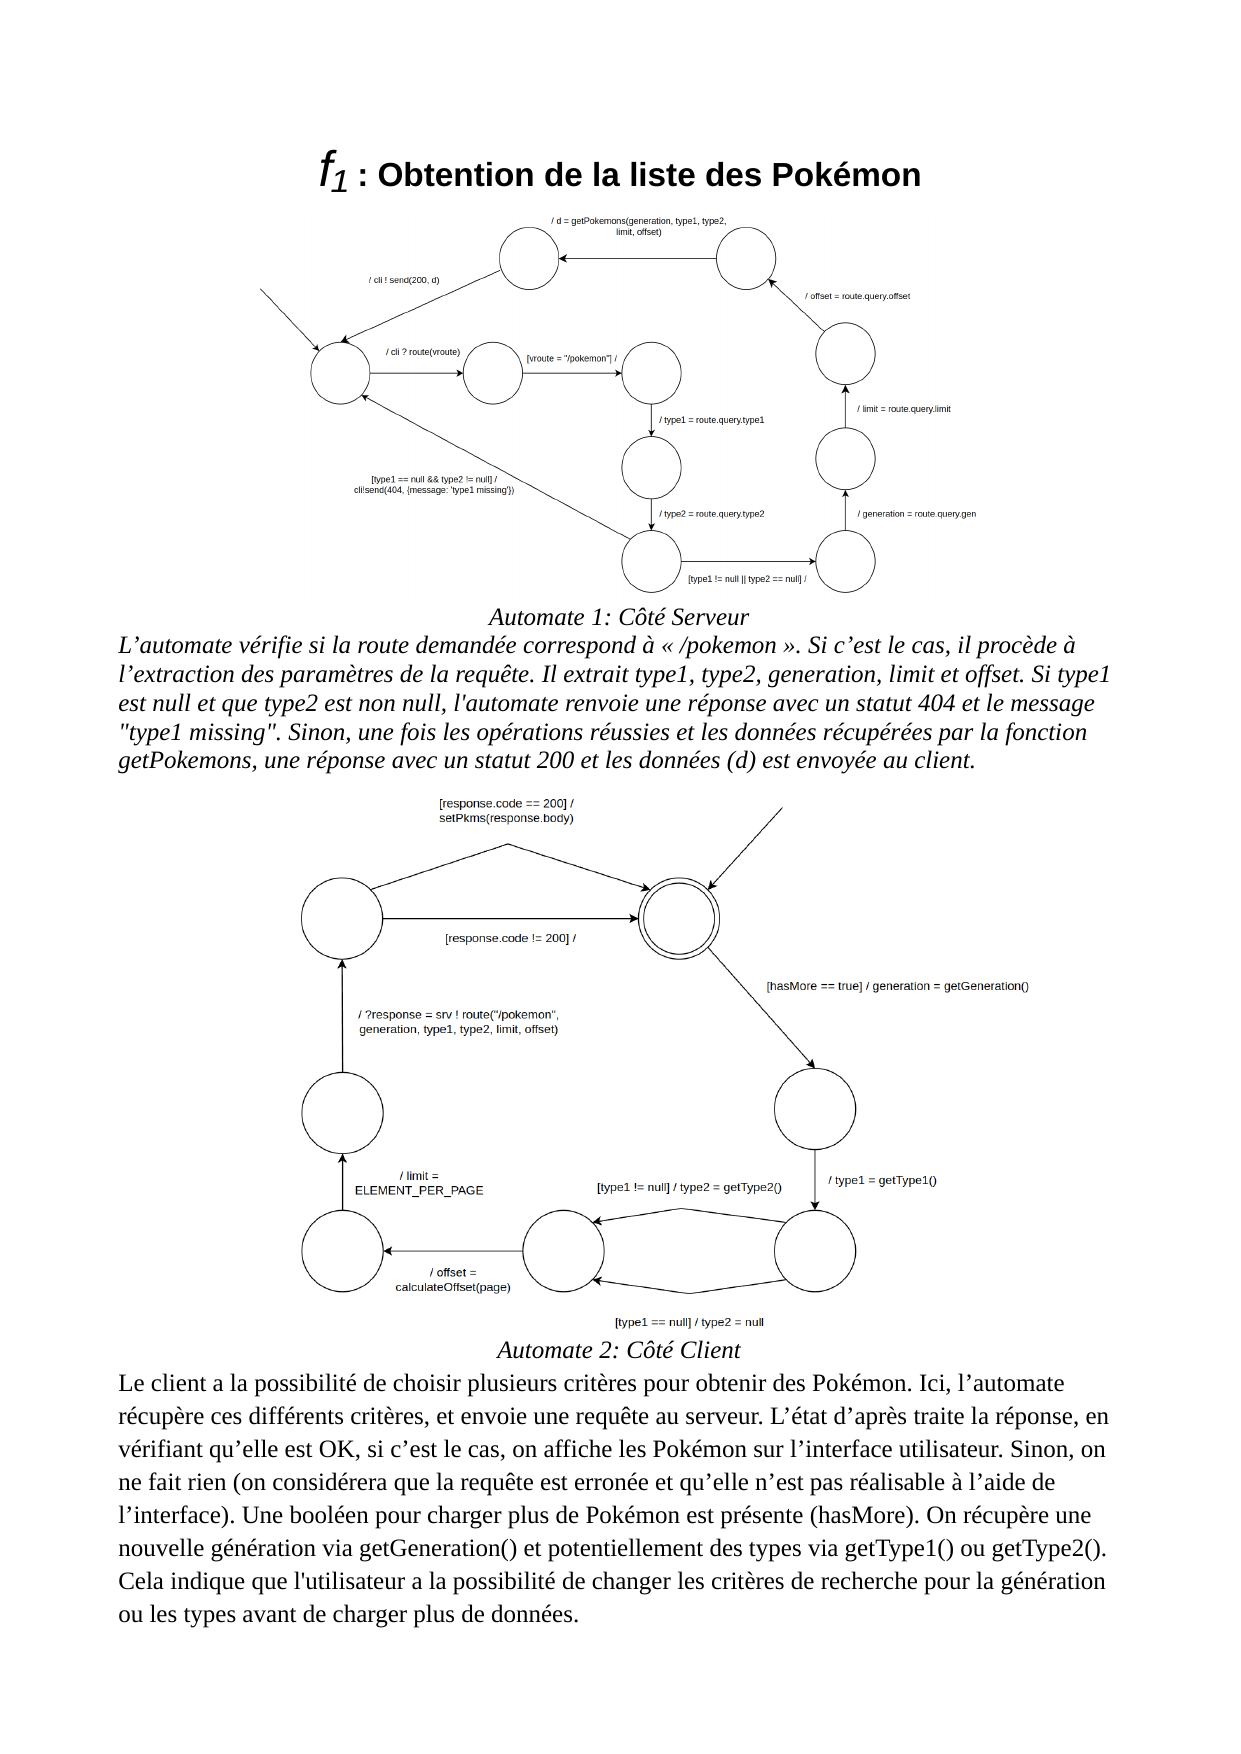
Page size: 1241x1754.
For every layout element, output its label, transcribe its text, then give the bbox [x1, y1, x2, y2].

text Automate 1: Côté Serveur [254, 602, 987, 630]
subtitle f₁ : Obtention de la liste des Pokémon [118, 139, 1122, 196]
picture [253, 210, 987, 602]
picture [118, 786, 1123, 1336]
text Automate 2: Côté Client [118, 1336, 1122, 1364]
text Le client a la possibilité de choisir plusieurs critères pour obtenir des Pokémon. Ici, l’automate récupère ces différents critères, et envoie une requête au serveur. L’état d’après traite la réponse, en vérifiant qu’elle est OK, si c’est le cas, on affiche les Pokémon sur l’interface utilisateur. Sinon, on ne fait rien (on considérera que la requête est erronée et qu’elle n’est pas réalisable à l’aide de l’interface). Une booléen pour charger plus de Pokémon est présente (hasMore). On récupère une nouvelle génération via getGeneration() et potentiellement des types via getType1() ou getType2(). Cela indique que l'utilisateur a la possibilité de changer les critères de recherche pour la génération ou les types avant de charger plus de données. [118, 1364, 1122, 1628]
text L’automate vérifie si la route demandée correspond à « /pokemon ». Si c’est le cas, il procède à l’extraction des paramètres de la requête. Il extrait type1, type2, generation, limit et offset. Si type1 est null et que type2 est non null, l'automate renvoie une réponse avec un statut 404 et le message "type1 missing". Sinon, une fois les opérations réussies et les données récupérées par la fonction getPokemons, une réponse avec un statut 200 et les données (d) est envoyée au client. [118, 602, 1122, 774]
